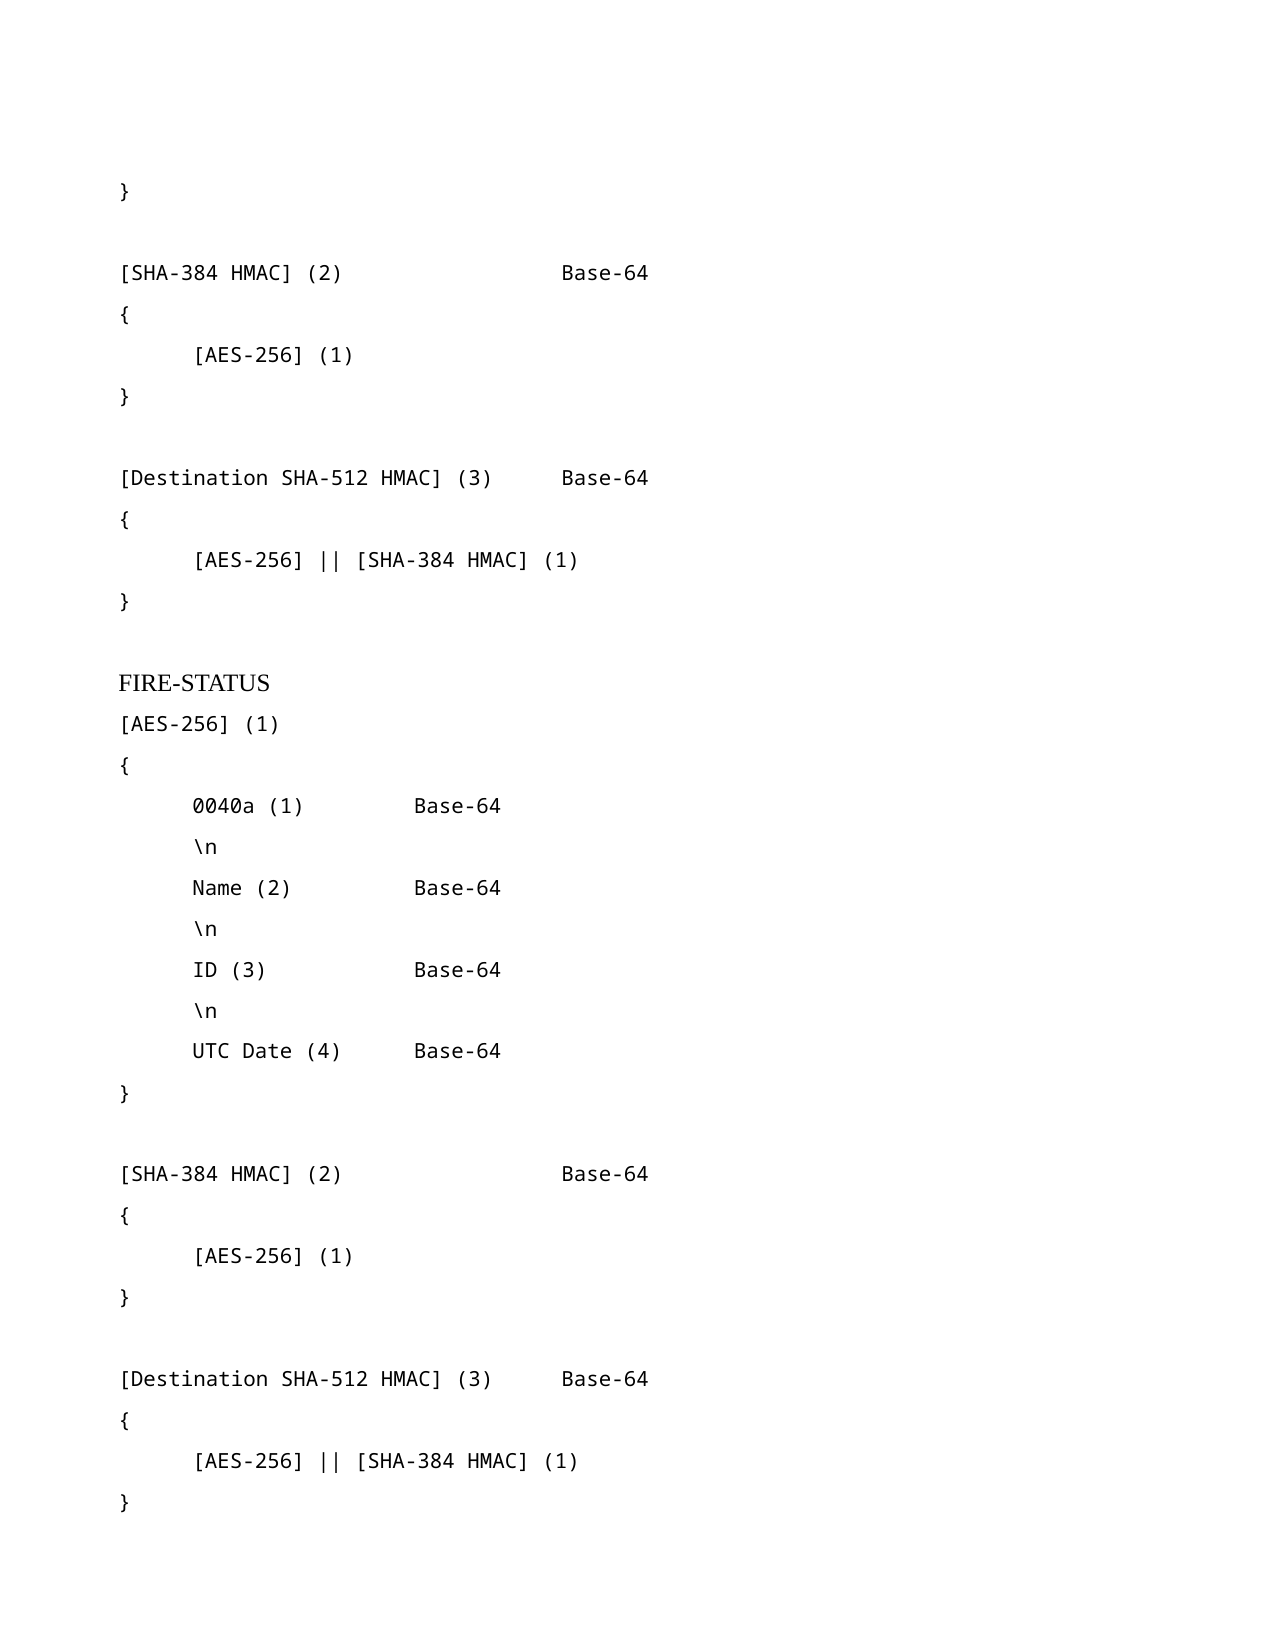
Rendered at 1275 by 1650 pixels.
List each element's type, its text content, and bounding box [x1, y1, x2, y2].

text } [118, 1078, 1157, 1106]
text [AES-256] || [SHA-384 HMAC] (1) [118, 1446, 1157, 1474]
text [AES-256] (1) [118, 1241, 1157, 1270]
text } [118, 586, 1157, 614]
text { [118, 299, 1157, 328]
text [Destination SHA-512 HMAC] (3) Base-64 [118, 1364, 1157, 1393]
text } [118, 1487, 1157, 1515]
text ID (3) Base-64 [118, 955, 1157, 983]
text [AES-256] (1) [118, 709, 1157, 738]
text { [118, 750, 1157, 778]
text [AES-256] (1) [118, 340, 1157, 368]
text 0040a (1) Base-64 [118, 791, 1157, 819]
text { [118, 504, 1157, 532]
text \n [118, 832, 1157, 860]
text UTC Date (4) Base-64 [118, 1037, 1157, 1065]
text { [118, 1405, 1157, 1433]
text [SHA-384 HMAC] (2) Base-64 [118, 1159, 1157, 1188]
text { [118, 1200, 1157, 1229]
text } [118, 176, 1157, 205]
text } [118, 381, 1157, 409]
text \n [118, 914, 1157, 942]
text [AES-256] || [SHA-384 HMAC] (1) [118, 545, 1157, 573]
text Name (2) Base-64 [118, 873, 1157, 901]
text [Destination SHA-512 HMAC] (3) Base-64 [118, 463, 1157, 491]
text \n [118, 996, 1157, 1024]
text } [118, 1282, 1157, 1311]
text [SHA-384 HMAC] (2) Base-64 [118, 258, 1157, 287]
text FIRE-STATUS [118, 668, 1157, 697]
